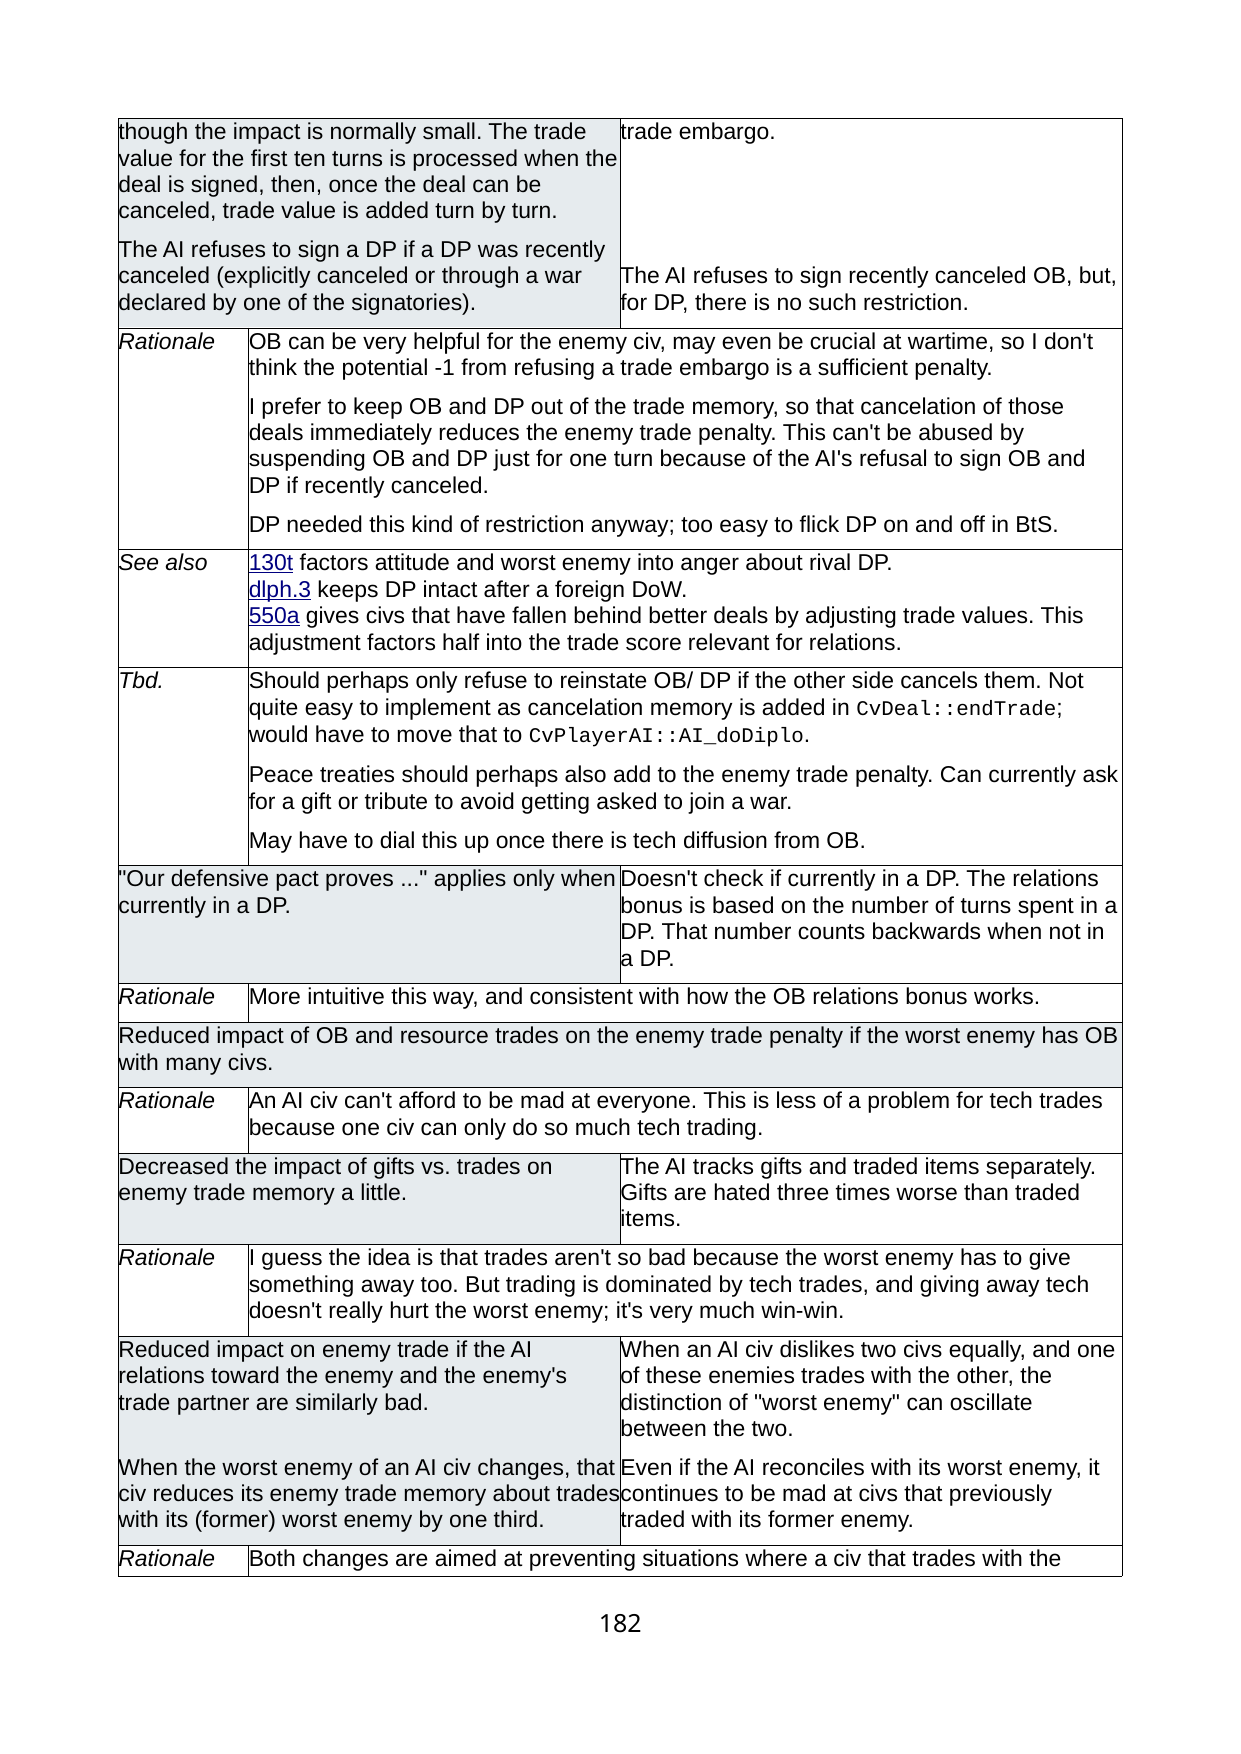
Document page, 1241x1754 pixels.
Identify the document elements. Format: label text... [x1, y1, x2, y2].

table_cell I guess the idea is that trades aren't so bad because the worst enemy has to give something away too. But trading is dominated by tech trades, and giving away tech doesn't really hurt the worst enemy; it's very much win-win. [249, 1245, 1122, 1336]
table_cell 130t factors attitude and worst enemy into anger about rival DP. dlph.3 keeps DP intact after a foreign DoW. 550a gives civs that have fallen behind better deals by adjusting trade values. This adjustment factors half into the trade score relevant for relations. [249, 550, 1122, 667]
table_cell Reduced impact of OB and resource trades on the enemy trade penalty if the worst enemy has OB with many civs. [119, 1023, 1122, 1087]
table_cell though the impact is normally small. The trade value for the first ten turns is processed when the deal is signed, then, once the deal can be canceled, trade value is added turn by turn. The AI refuses to sign a DP if a DP was recently canceled (explicitly canceled or through a war declared by one of the signatories). [119, 119, 620, 327]
table_cell See also [119, 550, 248, 667]
table_cell An AI civ can't afford to be mad at everyone. This is less of a problem for tech trades because one civ can only do so much tech trading. [249, 1088, 1122, 1152]
table_cell Both changes are aimed at preventing situations where a civ that trades with the [249, 1546, 1122, 1576]
table_cell trade embargo. The AI refuses to sign recently canceled OB, but, for DP, there is no such restriction. [621, 119, 1122, 327]
table_cell More intuitive this way, and consistent with how the OB relations bonus works. [249, 984, 1122, 1022]
table_cell "Our defensive pact proves ..." applies only when currently in a DP. [119, 866, 620, 983]
table_cell When an AI civ dislikes two civs equally, and one of these enemies trades with the other, the distinction of "worst enemy" can oscillate between the two. Even if the AI reconciles with its worst enemy, it continues to be mad at civs that previously traded with its former enemy. [621, 1337, 1122, 1545]
table_cell Rationale [119, 1088, 248, 1152]
table_cell Should perhaps only refuse to reinstate OB/ DP if the other side cancels them. Not quite easy to implement as cancelation memory is added in CvDeal::endTrade; would have to move that to CvPlayerAI::AI_doDiplo. Peace treaties should perhaps also add to the enemy trade penalty. Can currently ask for a gift or tribute to avoid getting asked to join a war. May have to dial this up once there is tech diffusion from OB. [249, 668, 1122, 865]
table_cell The AI tracks gifts and traded items separately. Gifts are hated three times worse than traded items. [621, 1154, 1122, 1244]
table_cell Rationale [119, 1245, 248, 1336]
table_cell Rationale [119, 329, 248, 549]
table_cell Reduced impact on enemy trade if the AI relations toward the enemy and the enemy's trade partner are similarly bad. When the worst enemy of an AI civ changes, that civ reduces its enemy trade memory about trades with its (former) worst enemy by one third. [119, 1337, 620, 1545]
table_cell Doesn't check if currently in a DP. The relations bonus is based on the number of turns spent in a DP. That number counts backwards when not in a DP. [621, 866, 1122, 983]
table_cell Tbd. [119, 668, 248, 865]
table_cell Rationale [119, 1546, 248, 1576]
table_cell Decreased the impact of gifts vs. trades on enemy trade memory a little. [119, 1154, 620, 1244]
table_cell Rationale [119, 984, 248, 1022]
table_cell OB can be very helpful for the enemy civ, may even be crucial at wartime, so I don't think the potential -1 from refusing a trade embargo is a sufficient penalty. I prefer to keep OB and DP out of the trade memory, so that cancelation of those deals immediately reduces the enemy trade penalty. This can't be abused by suspending OB and DP just for one turn because of the AI's refusal to sign OB and DP if recently canceled. DP needed this kind of restriction anyway; too easy to flick DP on and off in BtS. [249, 329, 1122, 549]
